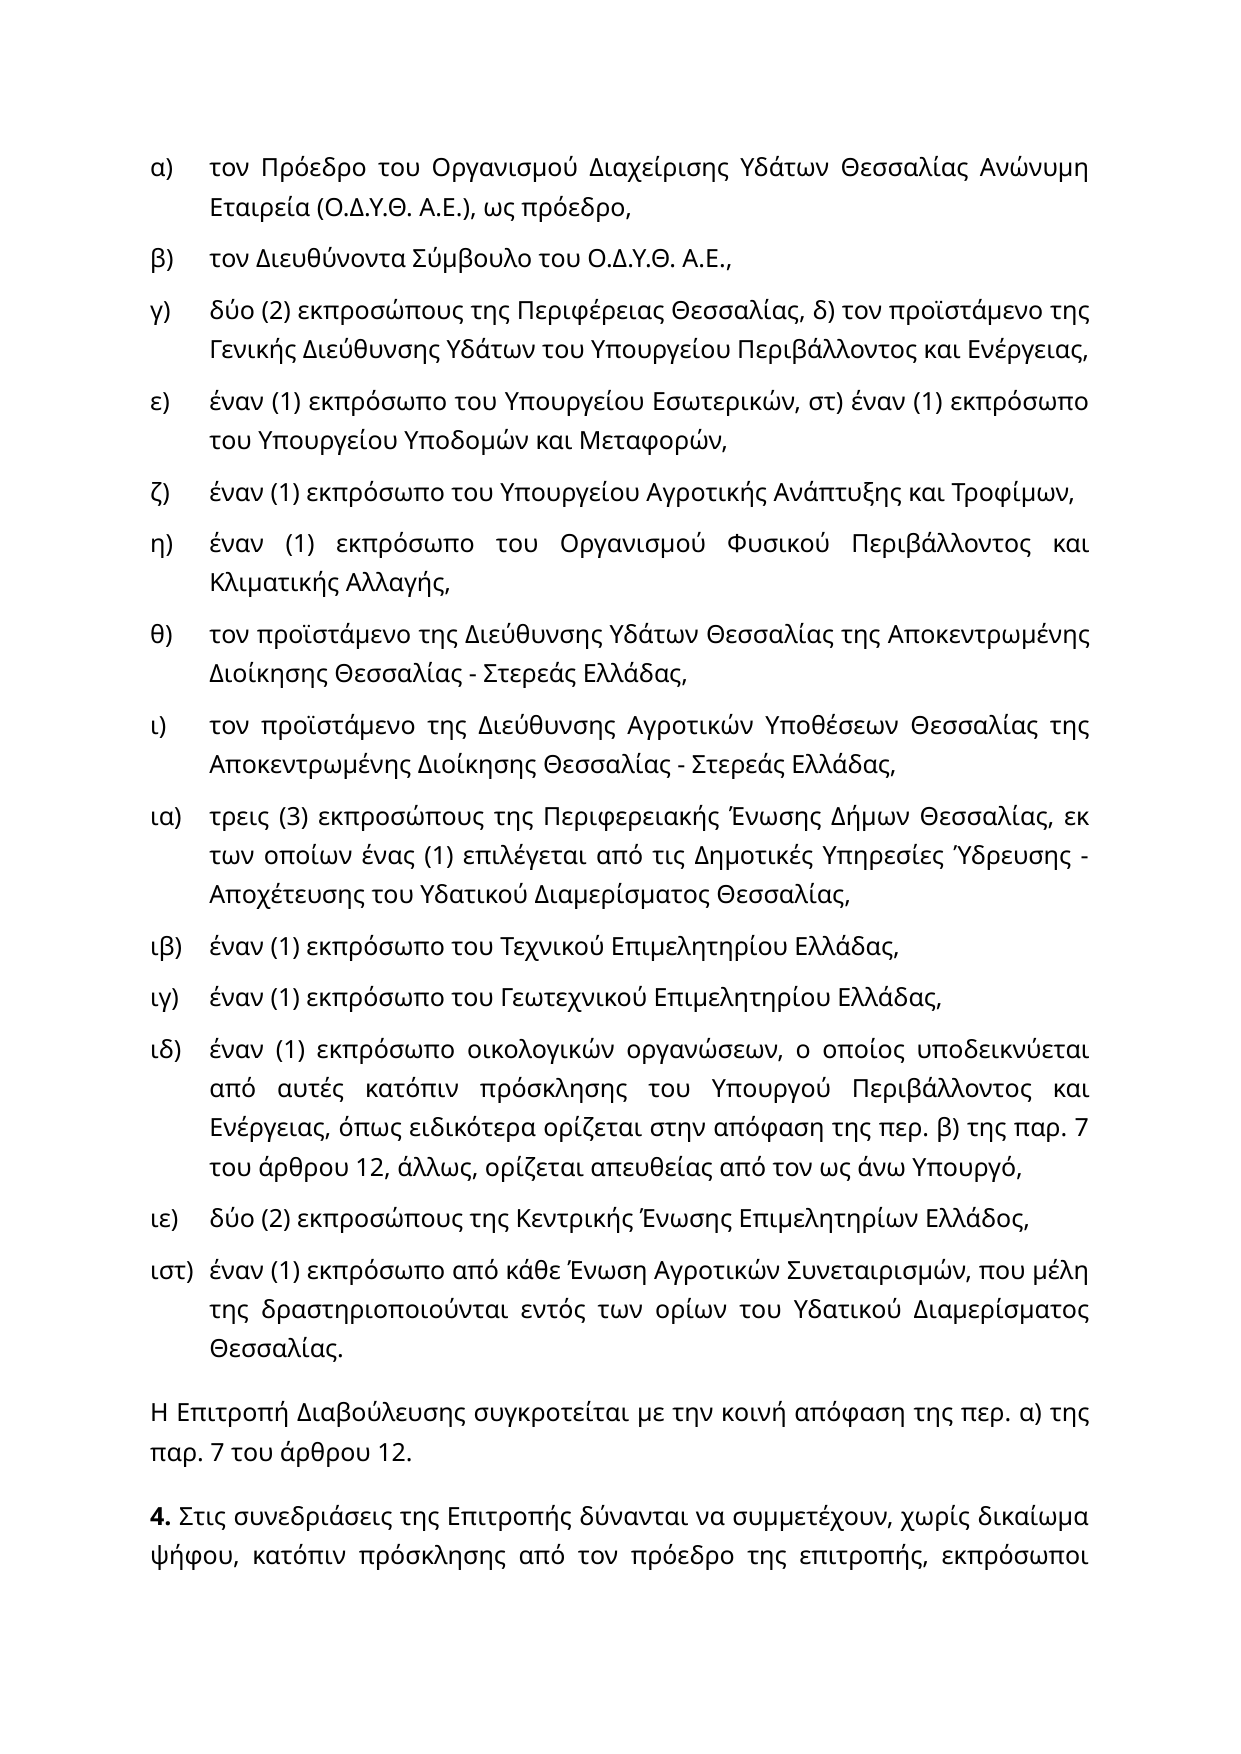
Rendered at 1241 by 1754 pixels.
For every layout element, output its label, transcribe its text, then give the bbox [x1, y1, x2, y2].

list ια) τρεις (3) εκπροσώπους της Περιφερειακής Ένωσης Δήμων Θεσσαλίας, εκ των οποίων ένας (1) επιλέγεται από τις Δημοτικές Υπηρεσίες Ύδρευσης - Αποχέτευσης του Υδατικού Διαμερίσματος Θεσσαλίας, [150, 798, 1090, 911]
list α) τον Πρόεδρο του Οργανισμού Διαχείρισης Υδάτων Θεσσαλίας Ανώνυμη Εταιρεία (Ο.Δ.Υ.Θ. Α.Ε.), ως πρόεδρο, [150, 150, 1090, 223]
list ιστ) έναν (1) εκπρόσωπο από κάθε Ένωση Αγροτικών Συνεταιρισμών, που μέλη της δραστηριοποιούνται εντός των ορίων του Υδατικού Διαμερίσματος Θεσσαλίας. [150, 1252, 1090, 1365]
text 4. Στις συνεδριάσεις της Επιτροπής δύνανται να συμμετέχουν, χωρίς δικαίωμα ψήφου, κατόπιν πρόσκλησης από τον πρόεδρο της επιτροπής, εκπρόσωποι [150, 1498, 1090, 1572]
list ιδ) έναν (1) εκπρόσωπο οικολογικών οργανώσεων, ο οποίος υποδεικνύεται από αυτές κατόπιν πρόσκλησης του Υπουργού Περιβάλλοντος και Ενέργειας, όπως ειδικότερα ορίζεται στην απόφαση της περ. β) της παρ. 7 του άρθρου 12, άλλως, ορίζεται απευθείας από τον ως άνω Υπουργό, [150, 1032, 1090, 1183]
list ι) τον προϊστάμενο της Διεύθυνσης Αγροτικών Υποθέσεων Θεσσαλίας της Αποκεντρωμένης Διοίκησης Θεσσαλίας - Στερεάς Ελλάδας, [150, 707, 1090, 781]
list ιε) δύο (2) εκπροσώπους της Κεντρικής Ένωσης Επιμελητηρίων Ελλάδος, [150, 1201, 1090, 1235]
list θ) τον προϊστάμενο της Διεύθυνσης Υδάτων Θεσσαλίας της Αποκεντρωμένης Διοίκησης Θεσσαλίας - Στερεάς Ελλάδας, [150, 617, 1090, 690]
list β) τον Διευθύνοντα Σύμβουλο του Ο.Δ.Υ.Θ. Α.Ε., [150, 241, 1090, 275]
text Η Επιτροπή Διαβούλευσης συγκροτείται με την κοινή απόφαση της περ. α) της παρ. 7 του άρθρου 12. [150, 1395, 1090, 1468]
list γ) δύο (2) εκπροσώπους της Περιφέρειας Θεσσαλίας, δ) τον προϊστάμενο της Γενικής Διεύθυνσης Υδάτων του Υπουργείου Περιβάλλοντος και Ενέργειας, [150, 292, 1090, 366]
list η) έναν (1) εκπρόσωπο του Οργανισμού Φυσικού Περιβάλλοντος και Κλιματικής Αλλαγής, [150, 526, 1090, 599]
list ζ) έναν (1) εκπρόσωπο του Υπουργείου Αγροτικής Ανάπτυξης και Τροφίμων, [150, 474, 1090, 508]
list ε) έναν (1) εκπρόσωπο του Υπουργείου Εσωτερικών, στ) έναν (1) εκπρόσωπο του Υπουργείου Υποδομών και Μεταφορών, [150, 383, 1090, 457]
list ιβ) έναν (1) εκπρόσωπο του Τεχνικού Επιμελητηρίου Ελλάδας, [150, 928, 1090, 962]
list ιγ) έναν (1) εκπρόσωπο του Γεωτεχνικού Επιμελητηρίου Ελλάδας, [150, 980, 1090, 1014]
